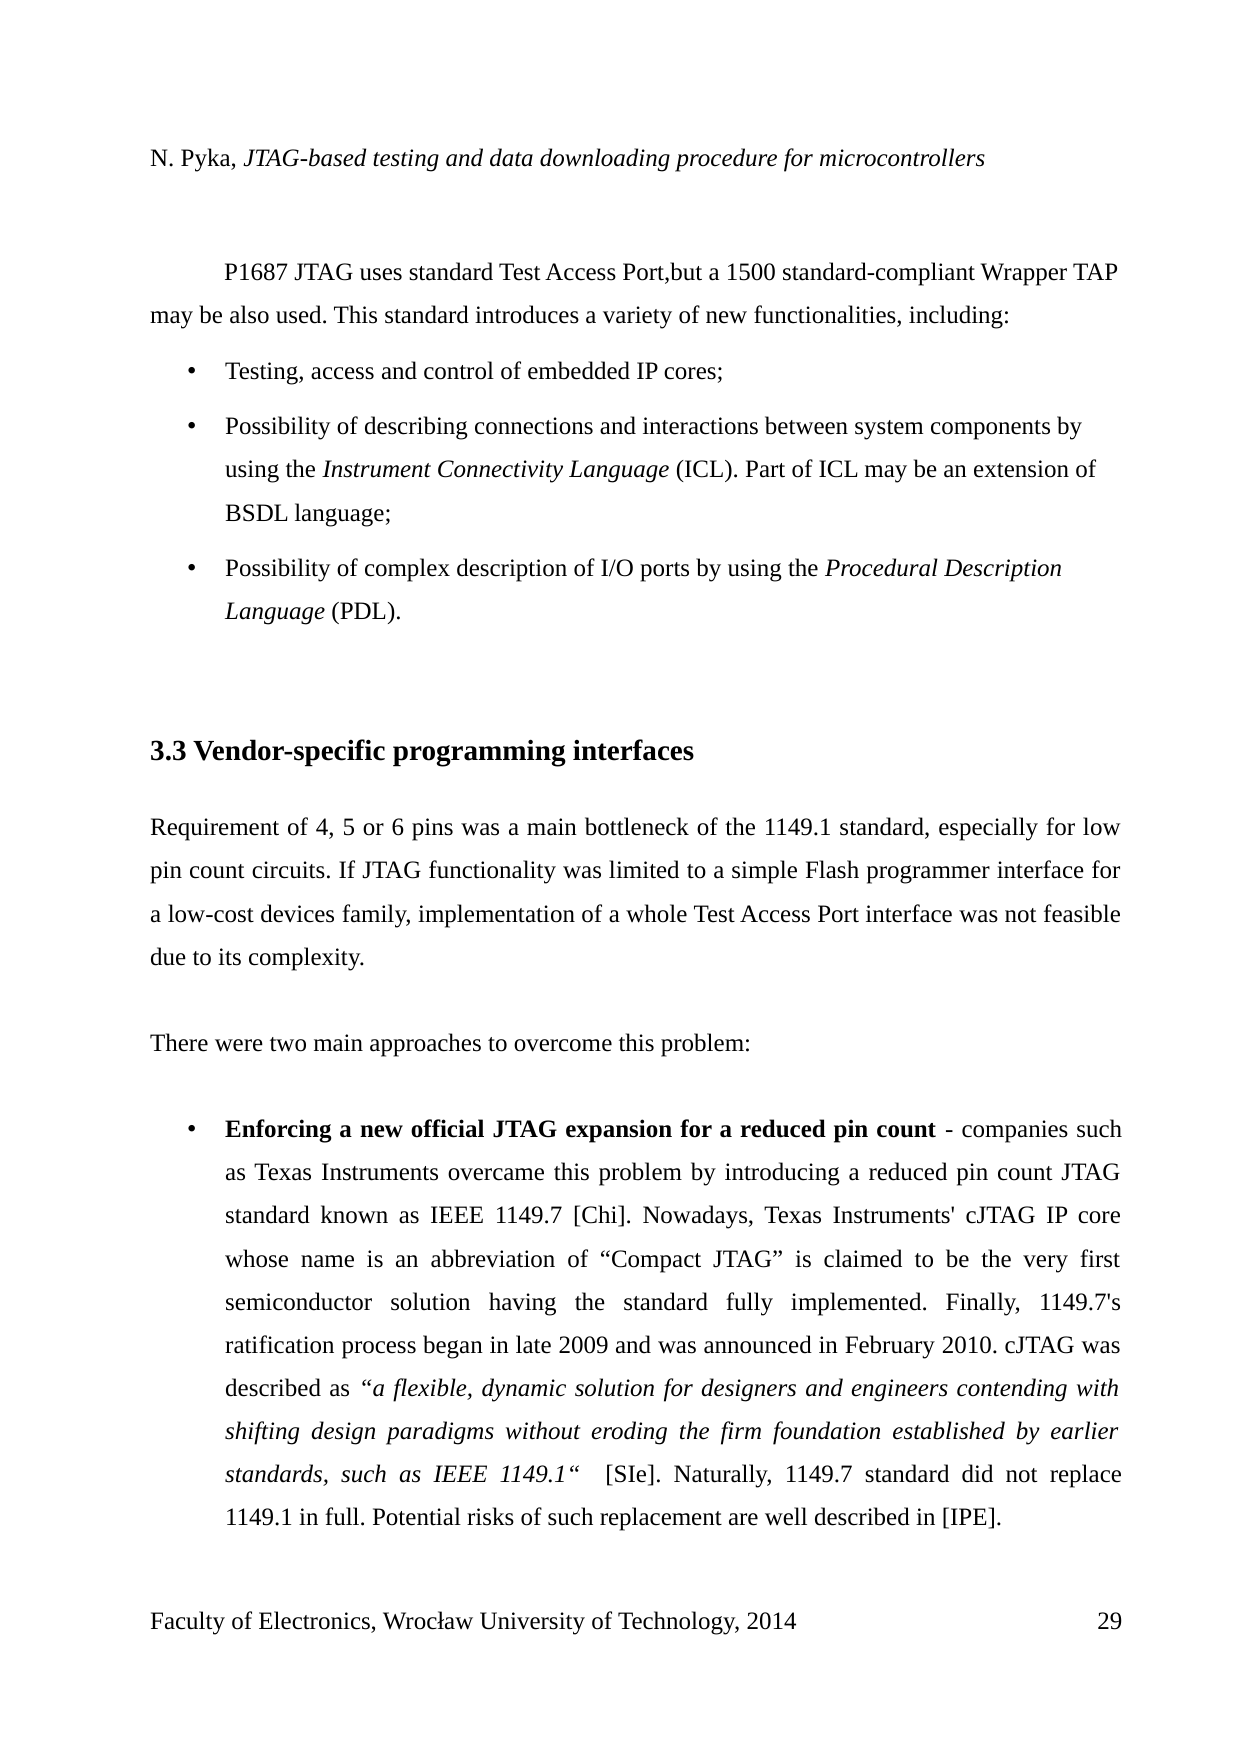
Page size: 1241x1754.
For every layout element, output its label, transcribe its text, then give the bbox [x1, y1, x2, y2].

text P1687 JTAG uses standard Test Access Port,but a 1500 standard-compliant Wrapper TAP may be also used. This standard introduces a variety of new functionalities, including: [150, 257, 1122, 329]
list Possibility of complex description of I/O ports by using the Procedural Description Language (PDL). [187, 553, 1122, 625]
list Enforcing a new official JTAG expansion for a reduced pin count - companies such as Texas Instruments overcame this problem by introducing a reduced pin count JTAG standard known as IEEE 1149.7 [Chi]. Nowadays, Texas Instruments' cJTAG IP core whose name is an abbreviation of “Compact JTAG” is claimed to be the very first semiconductor solution having the standard fully implemented. Finally, 1149.7's ratification process began in late 2009 and was announced in February 2010. cJTAG was described as “a flexible, dynamic solution for designers and engineers contending with shifting design paradigms without eroding the firm foundation established by earlier standards, such as IEEE 1149.1“ [SIe]. Naturally, 1149.7 standard did not replace 1149.1 in full. Potential risks of such replacement are well described in [IPE]. [187, 1114, 1122, 1531]
subtitle 3.3 Vendor-specific programming interfaces [150, 733, 1122, 766]
text Requirement of 4, 5 or 6 pins was a main bottleneck of the 1149.1 standard, especially for low pin count circuits. If JTAG functionality was limited to a simple Flash programmer interface for a low-cost devices family, implementation of a whole Test Access Port interface was not feasible due to its complexity. [150, 812, 1122, 971]
list Possibility of describing connections and interactions between system components by using the Instrument Connectivity Language (ICL). Part of ICL may be an extension of BSDL language; [187, 411, 1122, 526]
list Testing, access and control of embedded IP cores; [187, 356, 1122, 384]
text There were two main approaches to overcome this problem: [150, 1028, 1122, 1057]
